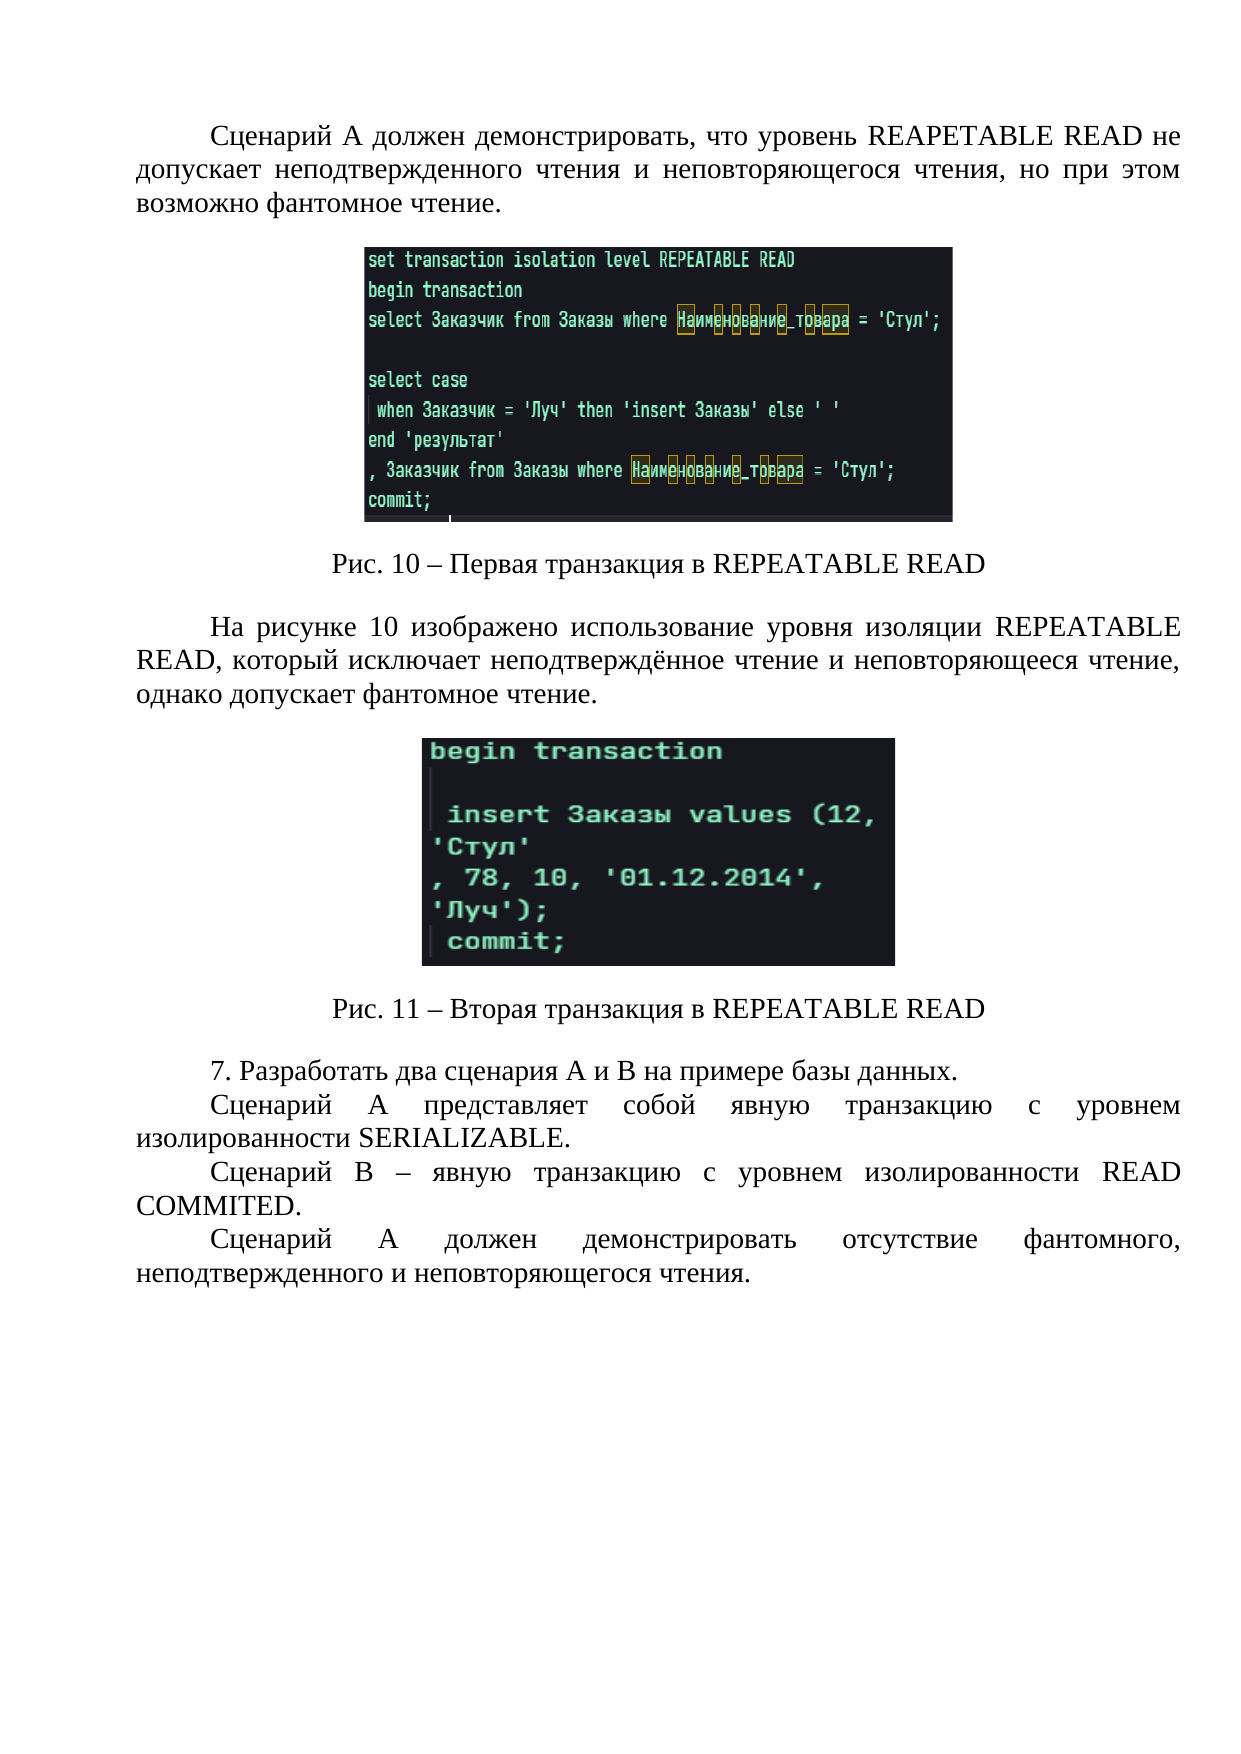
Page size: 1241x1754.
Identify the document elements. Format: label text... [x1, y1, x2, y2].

text Сценарий A должен демонстрировать, что уровень REAPETABLE READ не допускает неподтвержденного чтения и неповторяющегося чтения, но при этом возможно фантомное чтение. [136, 118, 1181, 219]
picture [364, 247, 953, 522]
text Сценарий B – явную транзакцию с уровнем изолированности READ COMMITED. [136, 1154, 1181, 1221]
text Сценарий A должен демонстрировать отсутствие фантомного, неподтвержденного и неповторяющегося чтения. [136, 1221, 1181, 1288]
text Рис. 10 – Первая транзакция в REPEATABLE READ [136, 546, 1181, 580]
text На рисунке 10 изображено использование уровня изоляции REPEATABLE READ, который исключает неподтверждённое чтение и неповторяющееся чтение, однако допускает фантомное чтение. [136, 609, 1181, 709]
text Сценарий A представляет собой явную транзакцию с уровнем изолированности SERIALIZABLE. [136, 1087, 1181, 1154]
text Рис. 11 – Вторая транзакция в REPEATABLE READ [136, 991, 1181, 1024]
picture [421, 738, 896, 966]
text 7. Разработать два сценария A и B на примере базы данных. [136, 1053, 1181, 1087]
